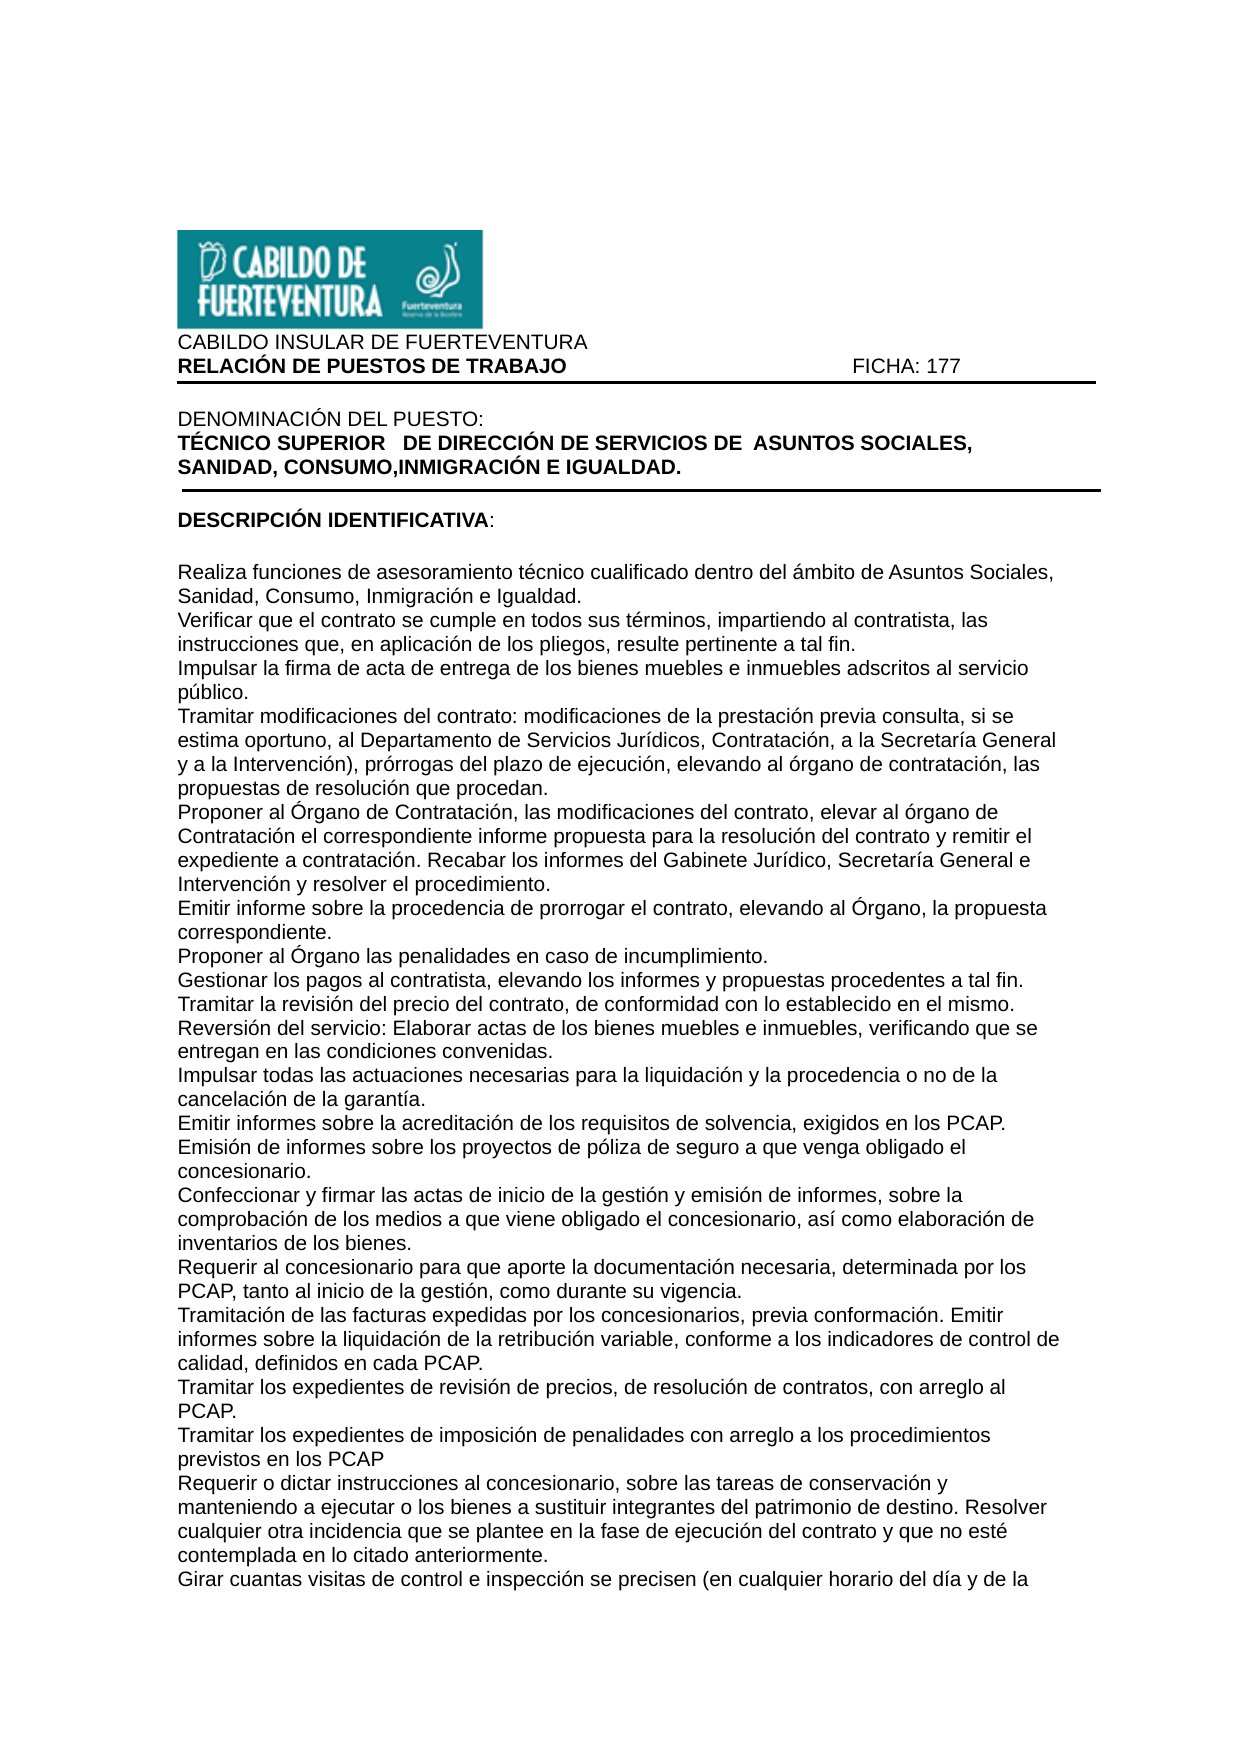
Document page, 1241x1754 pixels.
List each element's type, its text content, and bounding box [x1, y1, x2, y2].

text Realiza funciones de asesoramiento técnico cualificado dentro del ámbito de Asuntos Sociales, Sanidad, Consumo, Inmigración e Igualdad. [177, 560, 1063, 608]
text DESCRIPCIÓN IDENTIFICATIVA: [177, 507, 1063, 531]
text Impulsar todas las actuaciones necesarias para la liquidación y la procedencia o no de la cancelación de la garantía. [177, 1063, 1063, 1111]
text Emitir informe sobre la procedencia de prorrogar el contrato, elevando al Órgano, la propuesta correspondiente. [177, 896, 1063, 943]
text Tramitar los expedientes de revisión de precios, de resolución de contratos, con arreglo al PCAP. [177, 1375, 1063, 1423]
text Tramitación de las facturas expedidas por los concesionarios, previa conformación. Emitir informes sobre la liquidación de la retribución variable, conforme a los indicadores de control de calidad, definidos en cada PCAP. [177, 1303, 1063, 1375]
text Tramitar la revisión del precio del contrato, de conformidad con lo establecido en el mismo. [177, 991, 1063, 1015]
text Emitir informes sobre la acreditación de los requisitos de solvencia, exigidos en los PCAP. Emisión de informes sobre los proyectos de póliza de seguro a que venga obligado el concesionario. [177, 1111, 1063, 1183]
text Reversión del servicio: Elaborar actas de los bienes muebles e inmuebles, verificando que se entregan en las condiciones convenidas. [177, 1015, 1063, 1063]
text Tramitar los expedientes de imposición de penalidades con arreglo a los procedimientos previstos en los PCAP [177, 1423, 1063, 1471]
text Impulsar la firma de acta de entrega de los bienes muebles e inmuebles adscritos al servicio público. [177, 656, 1063, 704]
text DENOMINACIÓN DEL PUESTO: [177, 407, 1063, 431]
text RELACIÓN DE PUESTOS DE TRABAJO FICHA: 177 [177, 354, 1063, 378]
text CABILDO INSULAR DE FUERTEVENTURA [177, 330, 1063, 354]
text Proponer al Órgano las penalidades en caso de incumplimiento. [177, 943, 1063, 967]
picture [177, 230, 485, 331]
text Requerir al concesionario para que aporte la documentación necesaria, determinada por los PCAP, tanto al inicio de la gestión, como durante su vigencia. [177, 1255, 1063, 1303]
text Gestionar los pagos al contratista, elevando los informes y propuestas procedentes a tal fin. [177, 967, 1063, 991]
text TÉCNICO SUPERIOR DE DIRECCIÓN DE SERVICIOS DE ASUNTOS SOCIALES, SANIDAD, CONSUMO,INMIGRACIÓN E IGUALDAD. [177, 431, 1063, 479]
text Requerir o dictar instrucciones al concesionario, sobre las tareas de conservación y manteniendo a ejecutar o los bienes a sustituir integrantes del patrimonio de destino. Resolver cualquier otra incidencia que se plantee en la fase de ejecución del contrato y que no esté contemplada en lo citado anteriormente. [177, 1471, 1063, 1566]
text Tramitar modificaciones del contrato: modificaciones de la prestación previa consulta, si se estima oportuno, al Departamento de Servicios Jurídicos, Contratación, a la Secretaría General y a la Intervención), prórrogas del plazo de ejecución, elevando al órgano de contratación, las propuestas de resolución que procedan. [177, 704, 1063, 800]
text Girar cuantas visitas de control e inspección se precisen (en cualquier horario del día y de la [177, 1566, 1063, 1590]
text Verificar que el contrato se cumple en todos sus términos, impartiendo al contratista, las instrucciones que, en aplicación de los pliegos, resulte pertinente a tal fin. [177, 608, 1063, 656]
text Proponer al Órgano de Contratación, las modificaciones del contrato, elevar al órgano de Contratación el correspondiente informe propuesta para la resolución del contrato y remitir el expediente a contratación. Recabar los informes del Gabinete Jurídico, Secretaría General e Intervención y resolver el procedimiento. [177, 800, 1063, 896]
text Confeccionar y firmar las actas de inicio de la gestión y emisión de informes, sobre la comprobación de los medios a que viene obligado el concesionario, así como elaboración de inventarios de los bienes. [177, 1183, 1063, 1255]
